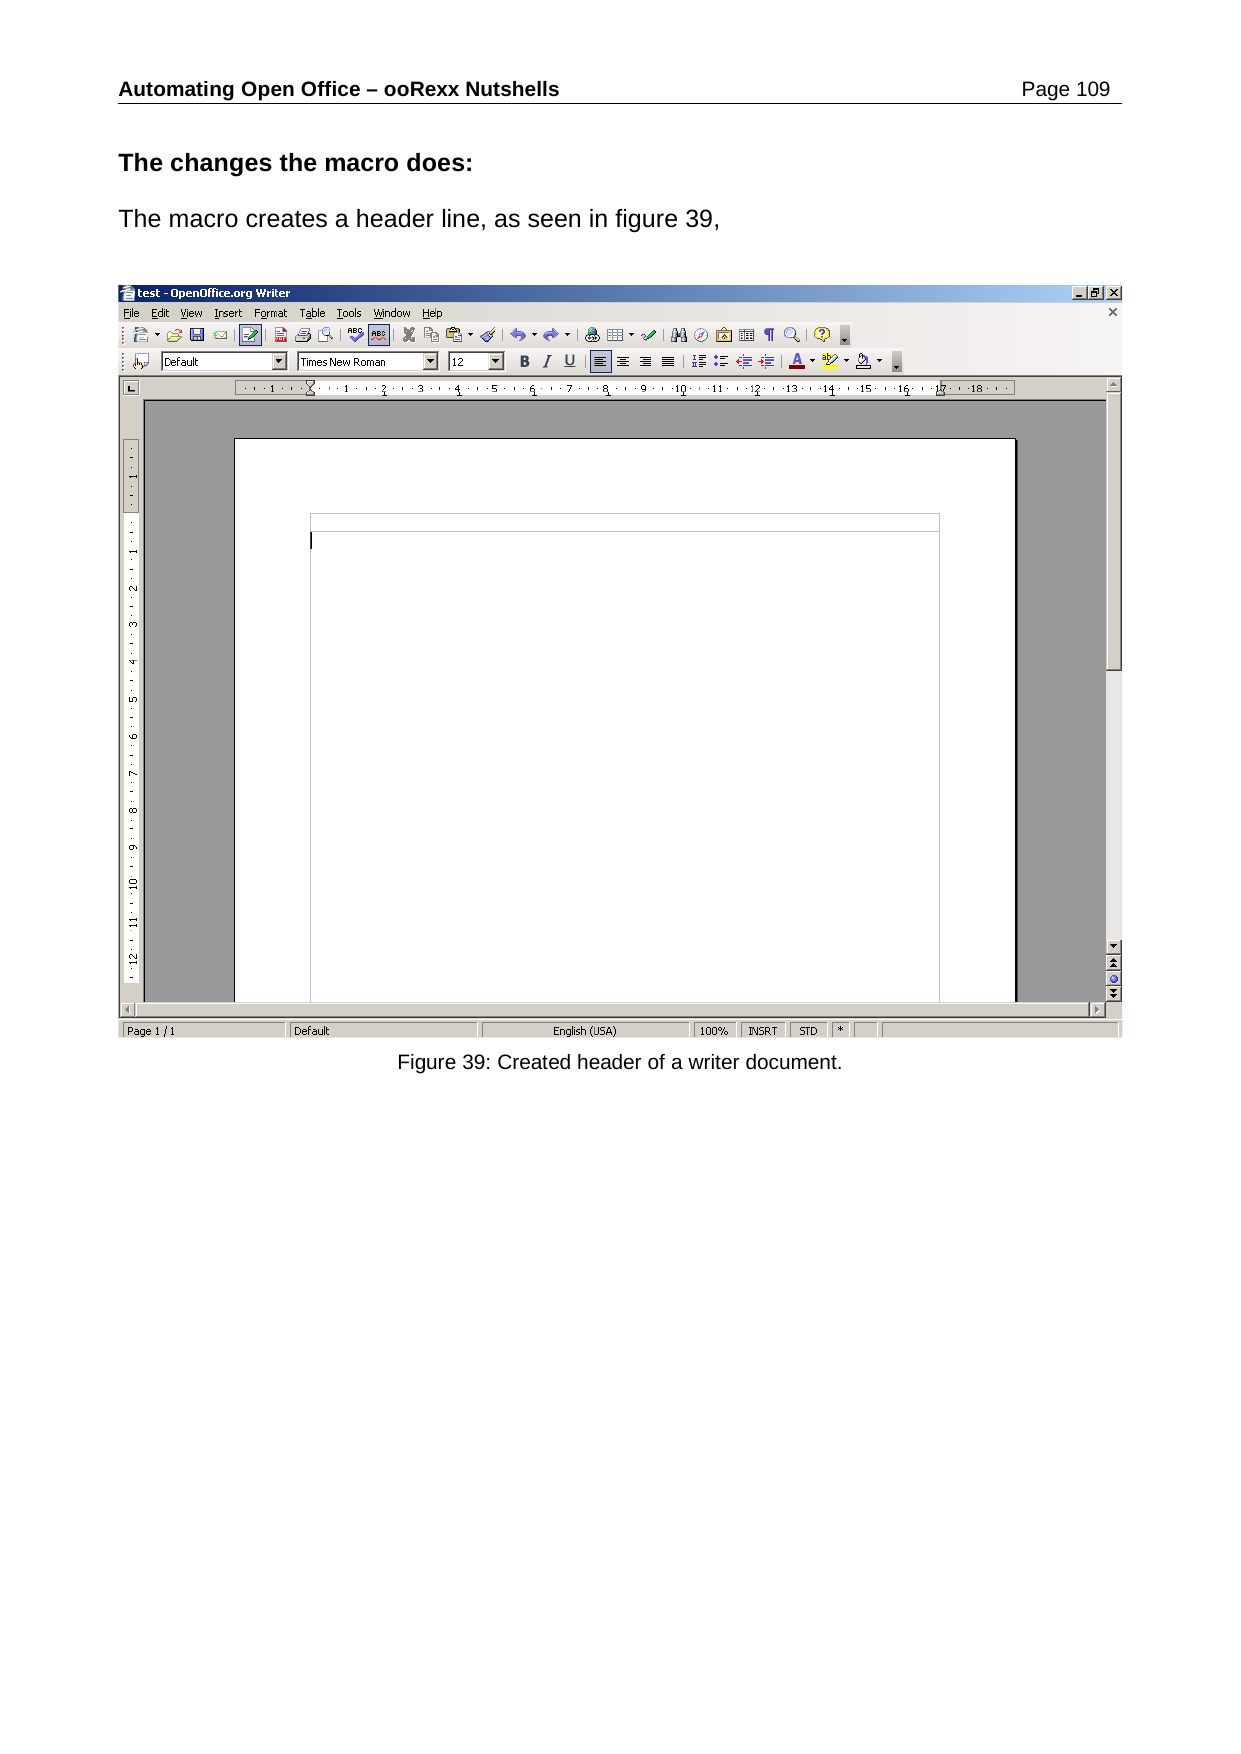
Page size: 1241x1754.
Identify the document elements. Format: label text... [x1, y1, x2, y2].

text The changes the macro does: [118, 148, 1122, 177]
picture [118, 285, 1123, 1038]
text Figure 39: Created header of a writer document. [118, 1038, 1122, 1074]
text The macro creates a header line, as seen in figure 39, [118, 204, 1122, 233]
